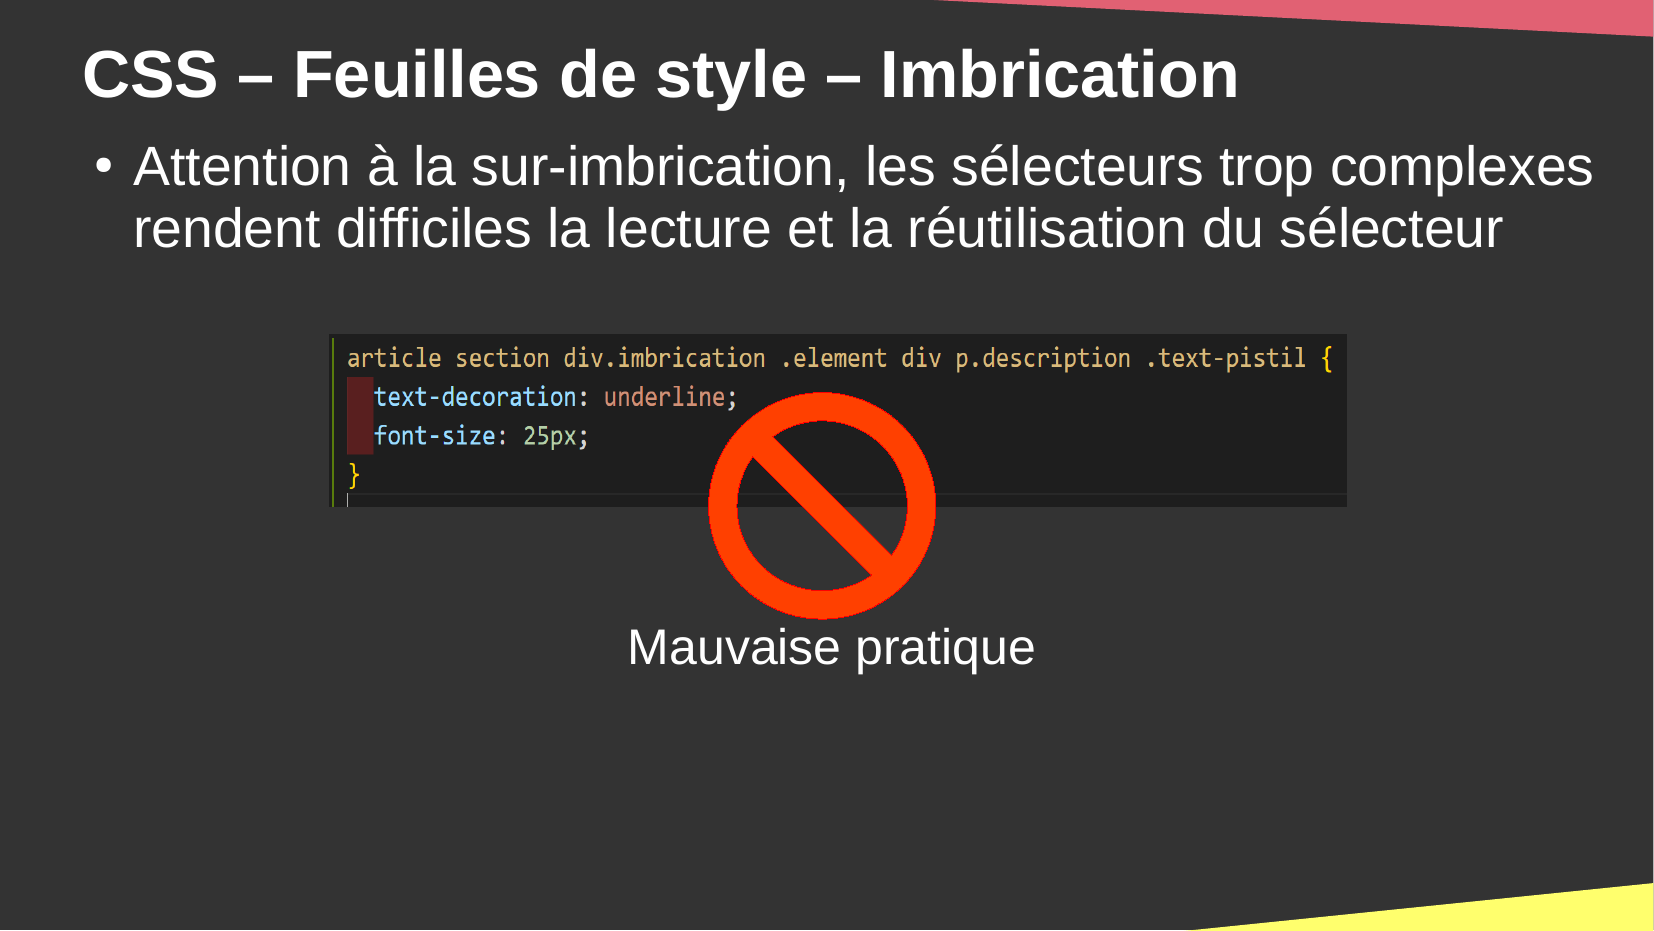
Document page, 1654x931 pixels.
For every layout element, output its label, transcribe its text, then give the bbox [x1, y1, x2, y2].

picture [329, 334, 1347, 507]
text_box [1183, 883, 1654, 931]
text_box [933, 0, 1654, 37]
picture [774, 421, 907, 507]
text_box [708, 392, 936, 618]
list Attention à la sur-imbrication, les sélecteurs trop complexes rendent difficiles la lecture et la réutilisation du sélecteur [80, 135, 1605, 304]
title Mauvaise pratique [531, 618, 1133, 703]
title CSS – Feuilles de style – Imbrication [82, 37, 1571, 122]
picture [737, 458, 802, 507]
